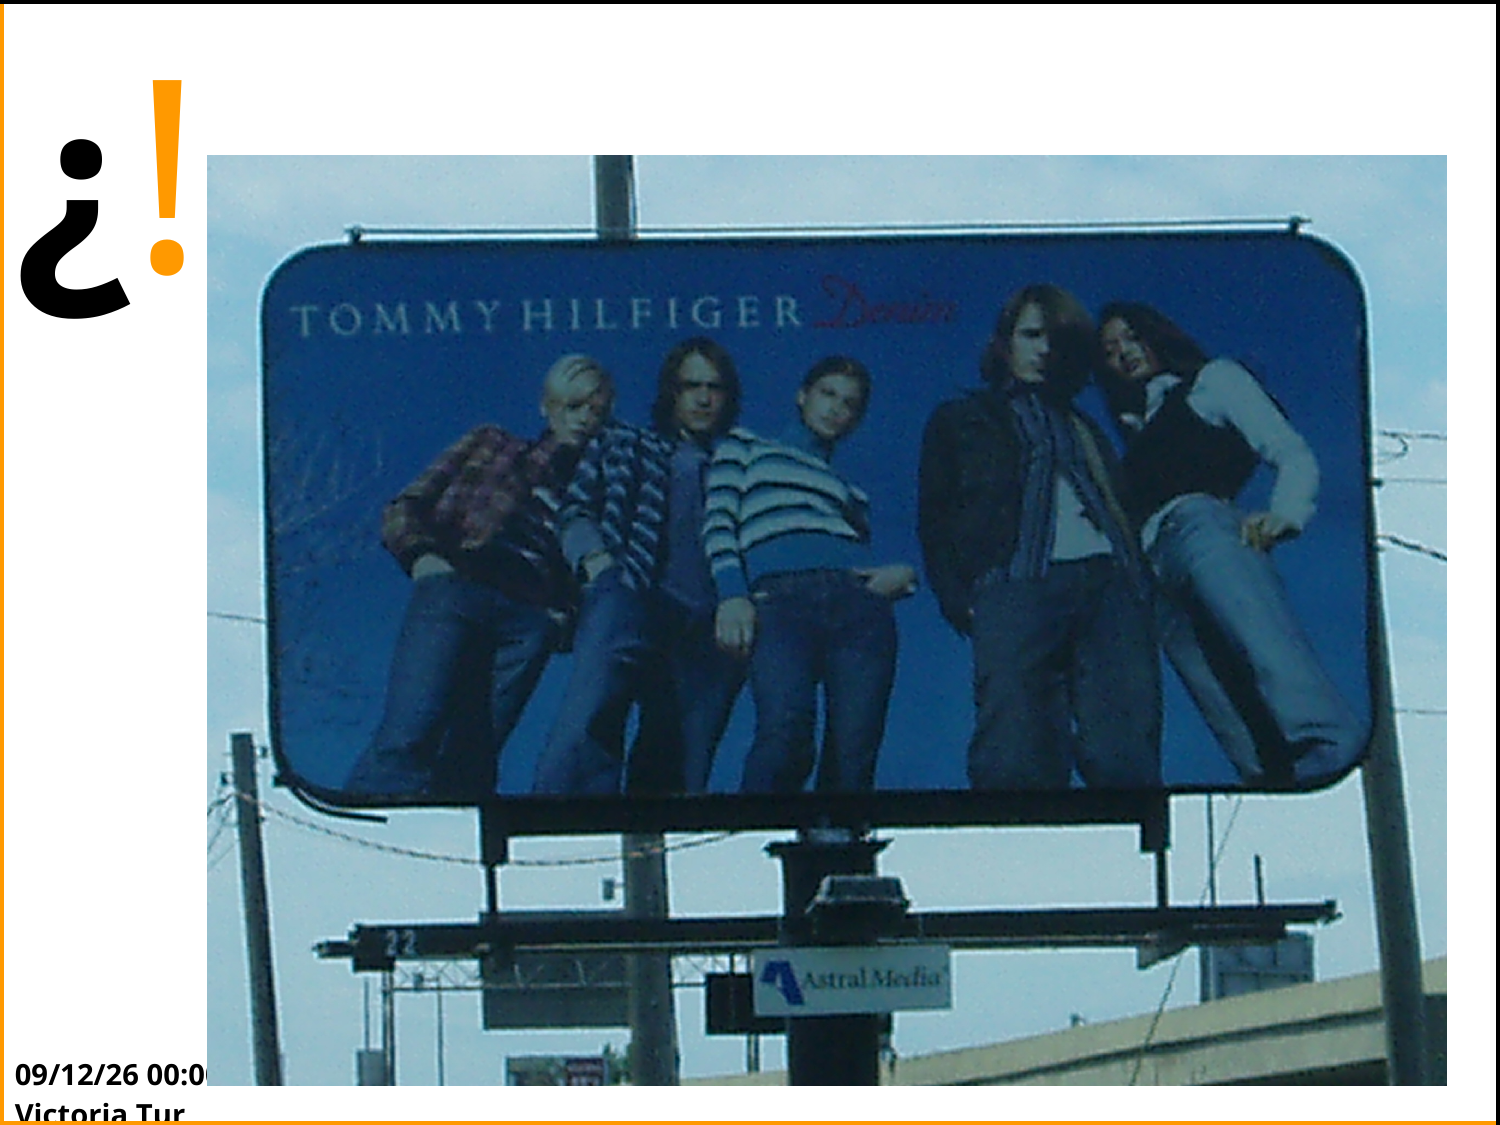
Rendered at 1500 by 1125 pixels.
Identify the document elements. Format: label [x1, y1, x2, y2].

picture [207, 155, 1447, 1086]
